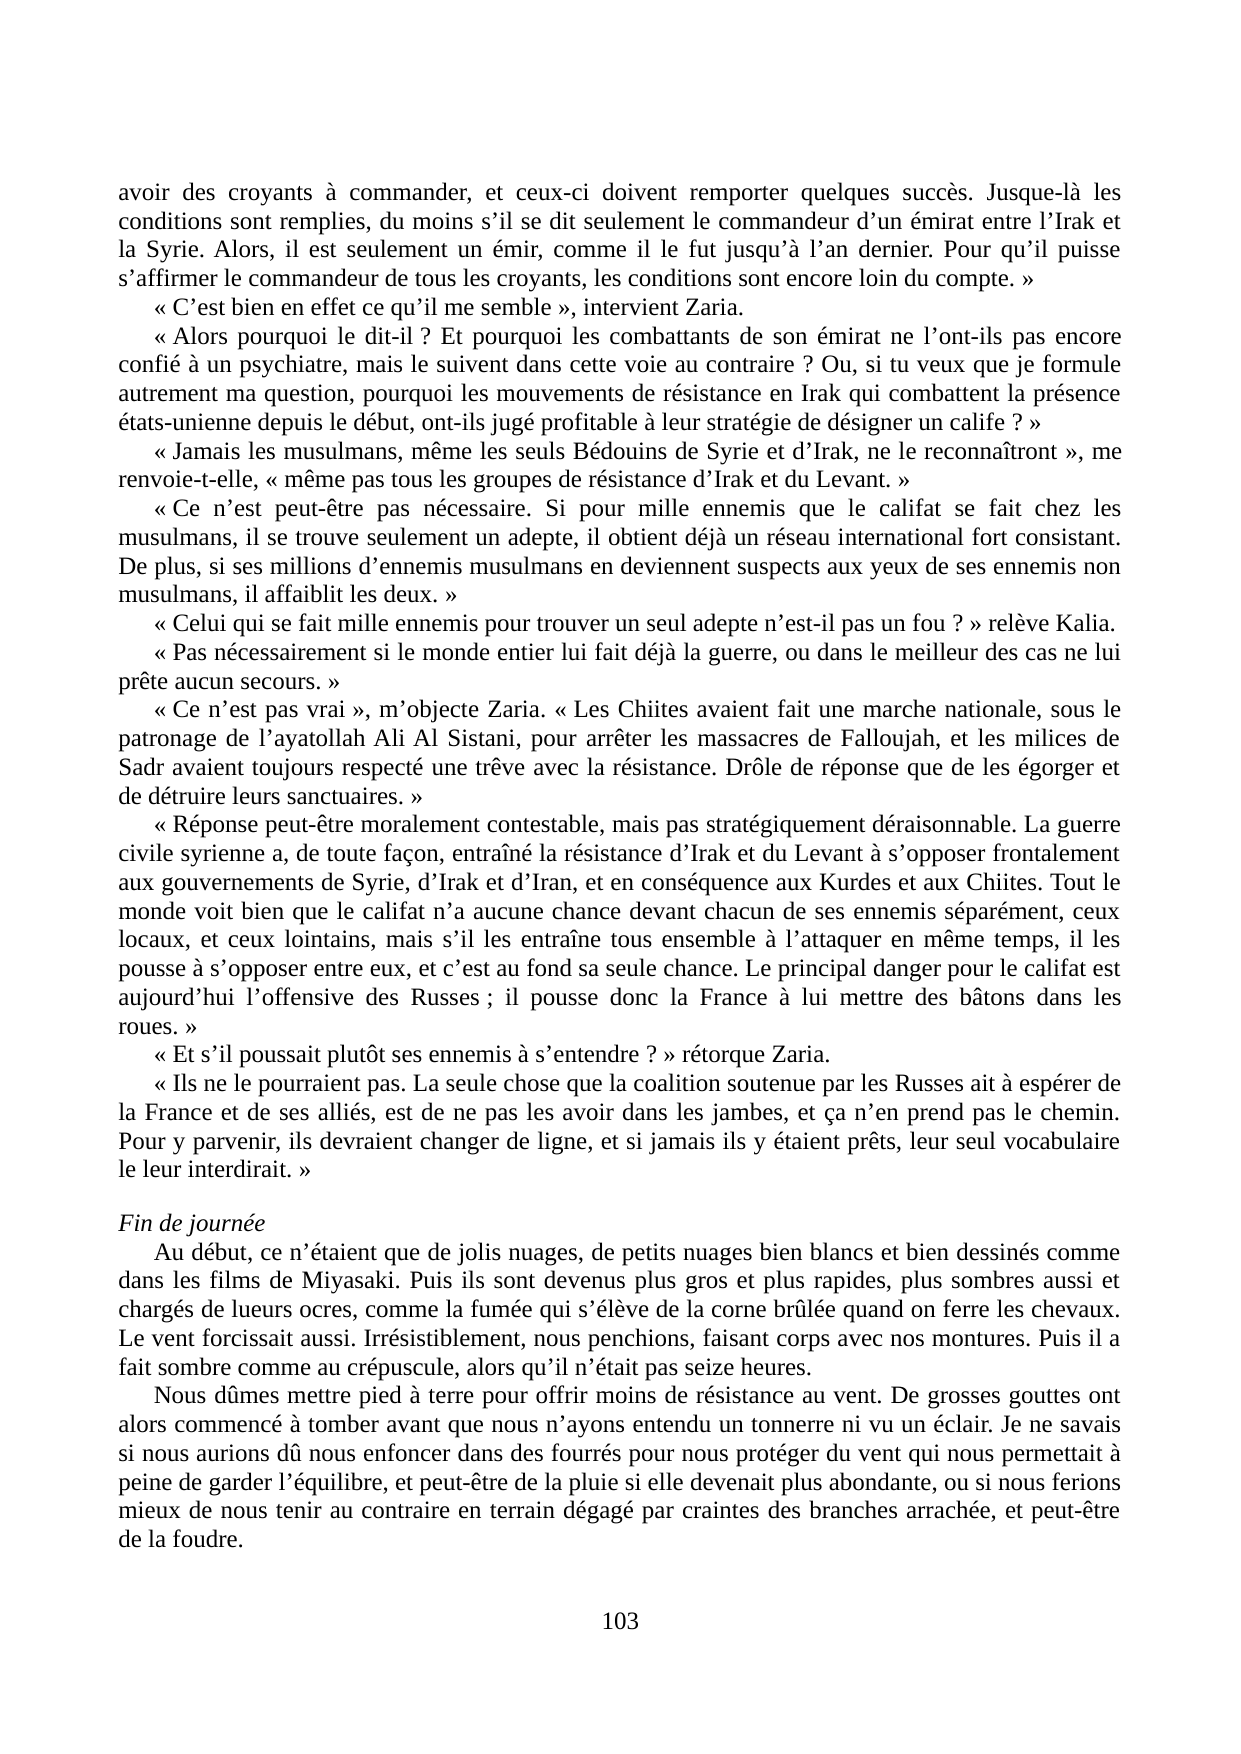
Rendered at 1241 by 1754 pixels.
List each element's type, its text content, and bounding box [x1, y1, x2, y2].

text « Pas nécessairement si le monde entier lui fait déjà la guerre, ou dans le meilleur des cas ne lui prête aucun secours. » [118, 637, 1122, 694]
text « Alors pourquoi le dit-il ? Et pourquoi les combattants de son émirat ne l’ont-ils pas encore confié à un psychiatre, mais le suivent dans cette voie au contraire ? Ou, si tu veux que je formule autrement ma question, pourquoi les mouvements de résistance en Irak qui combattent la présence états-unienne depuis le début, ont-ils jugé profitable à leur stratégie de désigner un calife ? » [118, 321, 1122, 436]
text « Ce n’est pas vrai », m’objecte Zaria. « Les Chiites avaient fait une marche nationale, sous le patronage de l’ayatollah Ali Al Sistani, pour arrêter les massacres de Falloujah, et les milices de Sadr avaient toujours respecté une trêve avec la résistance. Drôle de réponse que de les égorger et de détruire leurs sanctuaires. » [118, 694, 1122, 809]
text Nous dûmes mettre pied à terre pour offrir moins de résistance au vent. De grosses gouttes ont alors commencé à tomber avant que nous n’ayons entendu un tonnerre ni vu un éclair. Je ne savais si nous aurions dû nous enfoncer dans des fourrés pour nous protéger du vent qui nous permettait à peine de garder l’équilibre, et peut-être de la pluie si elle devenait plus abondante, ou si nous ferions mieux de nous tenir au contraire en terrain dégagé par craintes des branches arrachée, et peut-être de la foudre. [118, 1381, 1122, 1553]
text « Celui qui se fait mille ennemis pour trouver un seul adepte n’est-il pas un fou ? » relève Kalia. [118, 608, 1122, 637]
text « Jamais les musulmans, même les seuls Bédouins de Syrie et d’Irak, ne le reconnaîtront », me renvoie-t-elle, « même pas tous les groupes de résistance d’Irak et du Levant. » [118, 436, 1122, 493]
text avoir des croyants à commander, et ceux-ci doivent remporter quelques succès. Jusque-là les conditions sont remplies, du moins s’il se dit seulement le commandeur d’un émirat entre l’Irak et la Syrie. Alors, il est seulement un émir, comme il le fut jusqu’à l’an dernier. Pour qu’il puisse s’affirmer le commandeur de tous les croyants, les conditions sont encore loin du compte. » [118, 177, 1122, 292]
subtitle Fin de journée [118, 1208, 1122, 1237]
text Au début, ce n’étaient que de jolis nuages, de petits nuages bien blancs et bien dessinés comme dans les films de Miyasaki. Puis ils sont devenus plus gros et plus rapides, plus sombres aussi et chargés de lueurs ocres, comme la fumée qui s’élève de la corne brûlée quand on ferre les chevaux. Le vent forcissait aussi. Irrésistiblement, nous penchions, faisant corps avec nos montures. Puis il a fait sombre comme au crépuscule, alors qu’il n’était pas seize heures. [118, 1237, 1122, 1381]
text « Et s’il poussait plutôt ses ennemis à s’entendre ? » rétorque Zaria. [118, 1039, 1122, 1068]
text « Ils ne le pourraient pas. La seule chose que la coalition soutenue par les Russes ait à espérer de la France et de ses alliés, est de ne pas les avoir dans les jambes, et ça n’en prend pas le chemin. Pour y parvenir, ils devraient changer de ligne, et si jamais ils y étaient prêts, leur seul vocabulaire le leur interdirait. » [118, 1068, 1122, 1183]
text « C’est bien en effet ce qu’il me semble », intervient Zaria. [118, 292, 1122, 321]
text « Ce n’est peut-être pas nécessaire. Si pour mille ennemis que le califat se fait chez les musulmans, il se trouve seulement un adepte, il obtient déjà un réseau international fort consistant. De plus, si ses millions d’ennemis musulmans en deviennent suspects aux yeux de ses ennemis non musulmans, il affaiblit les deux. » [118, 493, 1122, 608]
text « Réponse peut-être moralement contestable, mais pas stratégiquement déraisonnable. La guerre civile syrienne a, de toute façon, entraîné la résistance d’Irak et du Levant à s’opposer frontalement aux gouvernements de Syrie, d’Irak et d’Iran, et en conséquence aux Kurdes et aux Chiites. Tout le monde voit bien que le califat n’a aucune chance devant chacun de ses ennemis séparément, ceux locaux, et ceux lointains, mais s’il les entraîne tous ensemble à l’attaquer en même temps, il les pousse à s’opposer entre eux, et c’est au fond sa seule chance. Le principal danger pour le califat est aujourd’hui l’offensive des Russes ; il pousse donc la France à lui mettre des bâtons dans les roues. » [118, 809, 1122, 1039]
